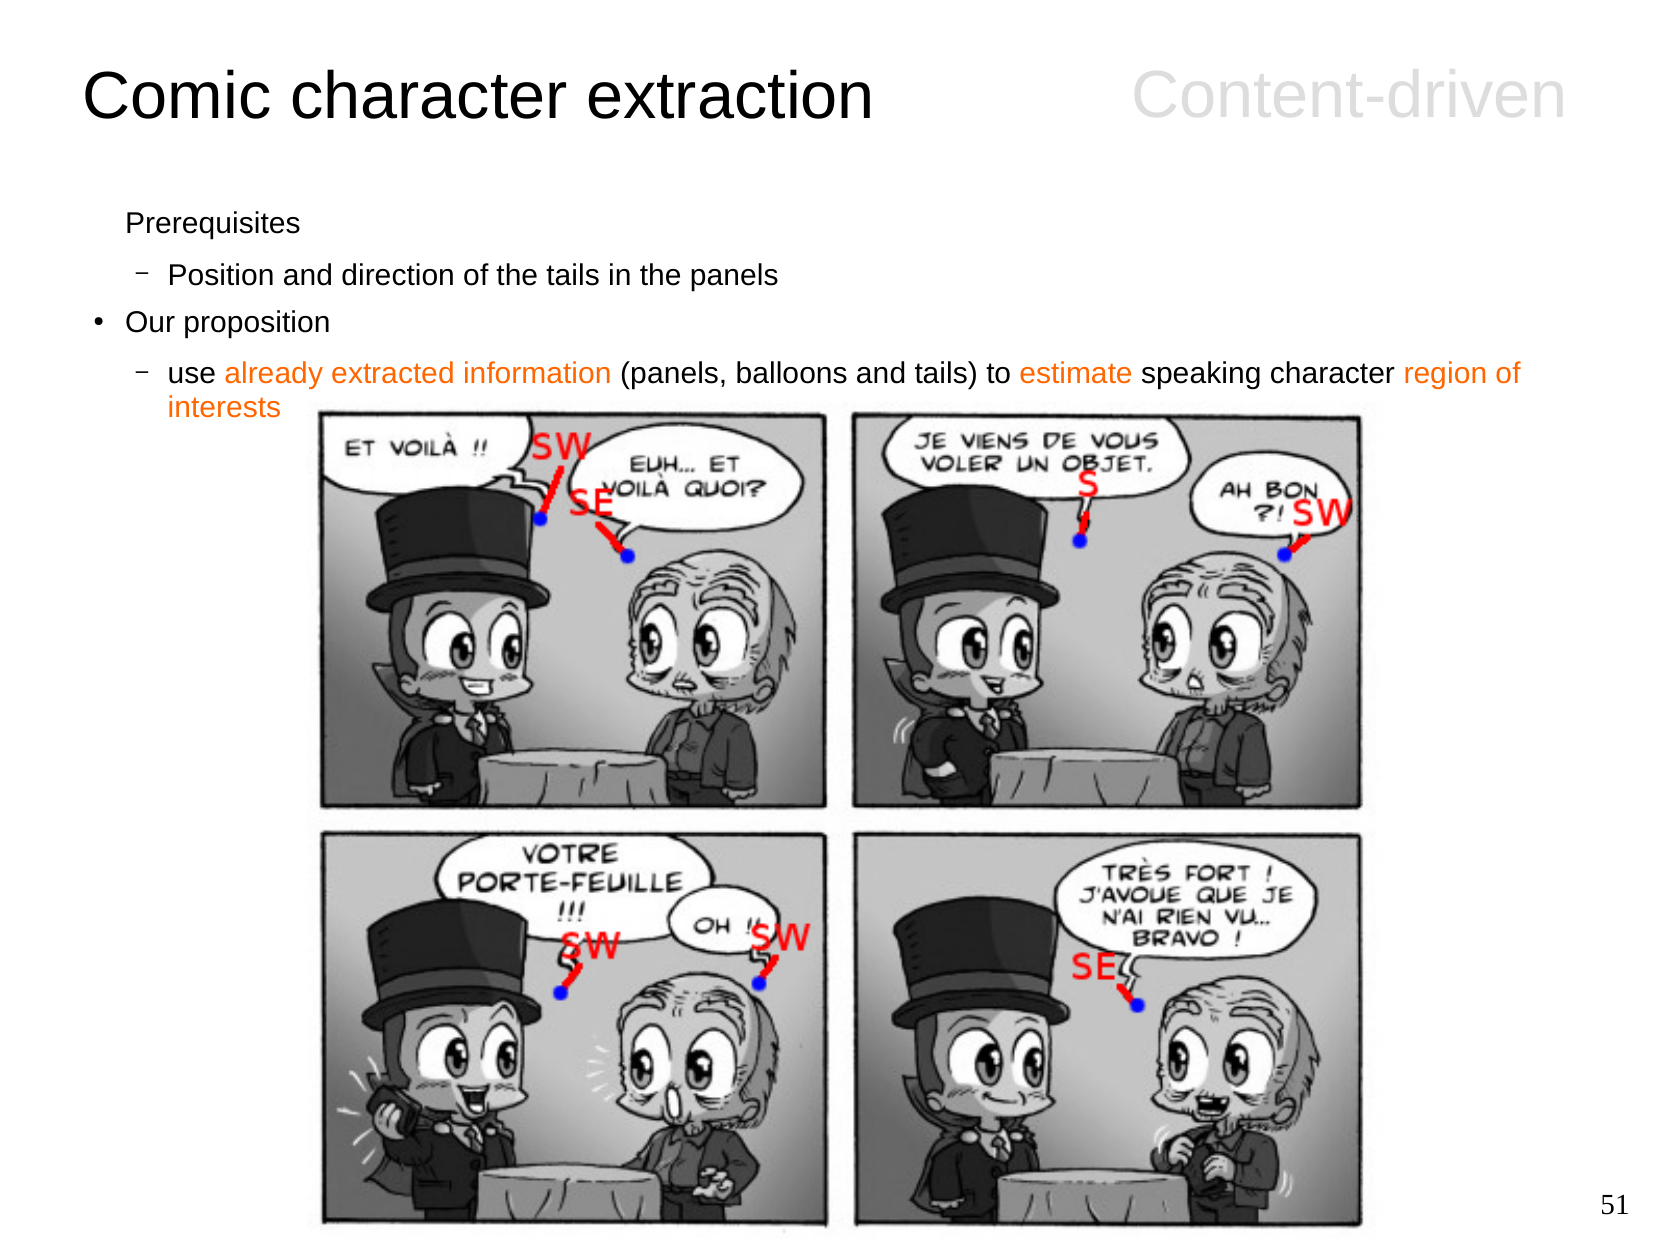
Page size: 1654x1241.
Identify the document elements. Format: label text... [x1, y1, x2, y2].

list Prerequisites Position and direction of the tails in the panels Our proposition use already extracted information (panels, balloons and tails) to estimate speaking character region of interests [82, 206, 1572, 426]
picture [306, 400, 1382, 1239]
title Comic character extraction [82, 49, 1571, 142]
